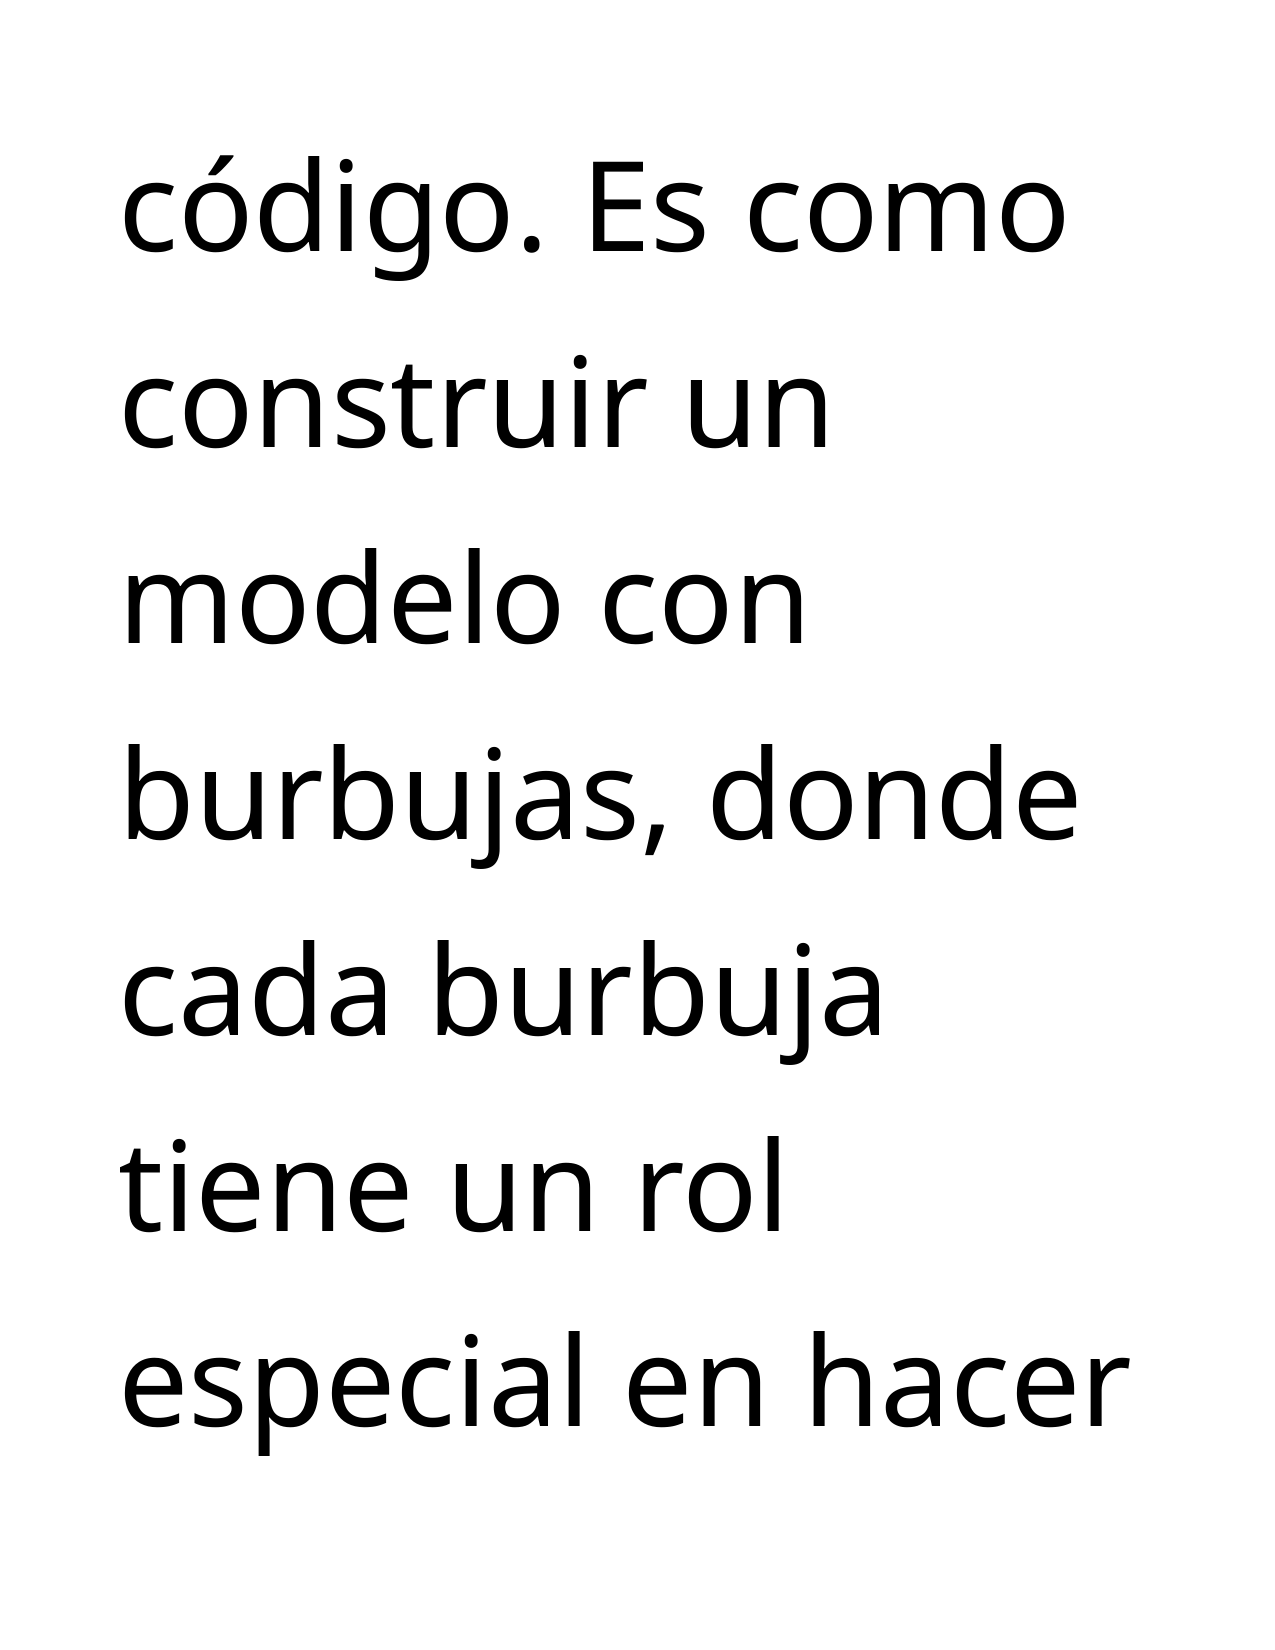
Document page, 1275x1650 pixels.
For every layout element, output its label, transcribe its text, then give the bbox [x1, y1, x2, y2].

text código. Es como construir un modelo con burbujas, donde cada burbuja tiene un rol especial en hacer [118, 118, 1157, 1463]
